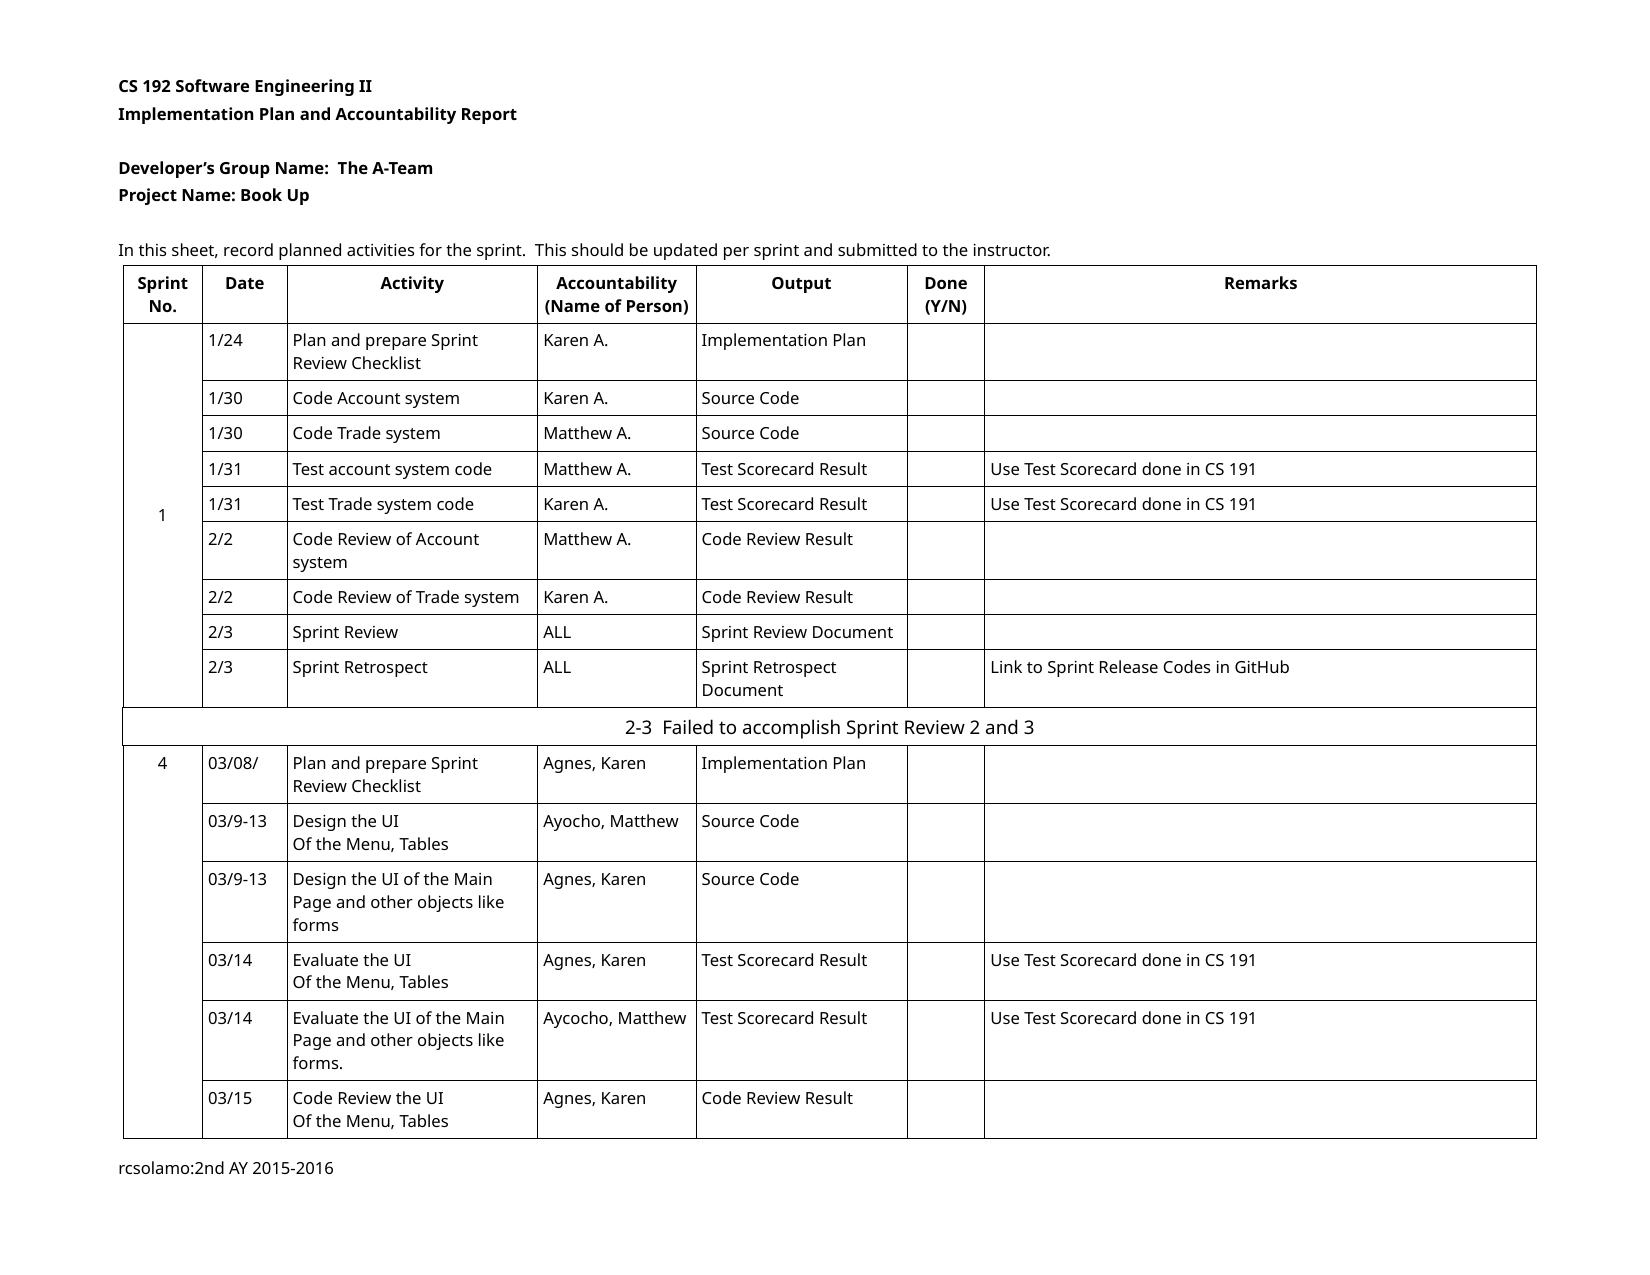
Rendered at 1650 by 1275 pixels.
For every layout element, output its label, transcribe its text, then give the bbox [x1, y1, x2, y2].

table_cell [908, 746, 984, 803]
table_cell 1/30 [203, 416, 287, 451]
table_cell [985, 1081, 1536, 1138]
table_cell 03/15 [203, 1081, 287, 1138]
table_cell Design the UI Of the Menu, Tables [288, 804, 537, 861]
text In this sheet, record planned activities for the sprint. This should be updated per sprint and submitted to the instructor. [118, 238, 1532, 261]
text Project Name: Book Up [118, 184, 1532, 206]
table_cell Test Trade system code [288, 487, 537, 521]
table_cell Source Code [697, 381, 907, 415]
table_cell 2/3 [203, 650, 287, 707]
table_cell Test Scorecard Result [697, 487, 907, 521]
table_cell Test Scorecard Result [697, 1001, 907, 1080]
table_cell Agnes, Karen [538, 1081, 696, 1138]
table_cell Use Test Scorecard done in CS 191 [985, 943, 1536, 999]
table_cell Evaluate the UI of the Main Page and other objects like forms. [288, 1001, 537, 1080]
table_cell Agnes, Karen [538, 746, 696, 803]
table_cell [908, 615, 984, 649]
table_cell Matthew A. [538, 522, 696, 579]
table_cell [985, 746, 1536, 803]
table_cell [908, 487, 984, 521]
table_cell Implementation Plan [697, 746, 907, 803]
table_cell 03/14 [203, 943, 287, 999]
table_cell Plan and prepare Sprint Review Checklist [288, 746, 537, 803]
table_cell 03/08/ [203, 746, 287, 803]
table_cell Evaluate the UI Of the Menu, Tables [288, 943, 537, 999]
table_cell 4 [124, 746, 202, 1138]
table_cell Code Review of Trade system [288, 580, 537, 614]
table_header Sprint No. [124, 266, 202, 323]
table_header Activity [288, 266, 537, 323]
table_cell Karen A. [538, 580, 696, 614]
table_cell [908, 452, 984, 486]
table_cell Code Review Result [697, 580, 907, 614]
table_cell ALL [538, 650, 696, 707]
table_cell [908, 416, 984, 451]
table_header Date [203, 266, 287, 323]
table_cell 2/2 [203, 522, 287, 579]
table_cell Ayocho, Matthew [538, 804, 696, 861]
table_cell [908, 862, 984, 942]
table_cell Sprint Review [288, 615, 537, 649]
table_cell Code Review Result [697, 1081, 907, 1138]
table_cell Test Scorecard Result [697, 452, 907, 486]
table_cell Karen A. [538, 324, 696, 380]
table_cell [985, 381, 1536, 415]
table_cell 1/31 [203, 452, 287, 486]
table_cell [985, 416, 1536, 451]
table_cell Use Test Scorecard done in CS 191 [985, 452, 1536, 486]
table_cell ALL [538, 615, 696, 649]
table_cell [908, 943, 984, 999]
table_cell Use Test Scorecard done in CS 191 [985, 487, 1536, 521]
text Developer’s Group Name: The A-Team [118, 157, 1532, 179]
table_cell Karen A. [538, 381, 696, 415]
table_cell Code Review Result [697, 522, 907, 579]
table_cell Code Account system [288, 381, 537, 415]
table_cell [908, 650, 984, 707]
table_cell Plan and prepare Sprint Review Checklist [288, 324, 537, 380]
table_cell Test Scorecard Result [697, 943, 907, 999]
table_cell Code Review the UI Of the Menu, Tables [288, 1081, 537, 1138]
table_cell [908, 580, 984, 614]
table_cell 1/31 [203, 487, 287, 521]
table_cell Agnes, Karen [538, 862, 696, 942]
table_cell [908, 1081, 984, 1138]
table_cell Source Code [697, 862, 907, 942]
table_cell [985, 804, 1536, 861]
table_cell Matthew A. [538, 416, 696, 451]
table_cell [985, 862, 1536, 942]
table_cell 2/3 [203, 615, 287, 649]
table_cell Matthew A. [538, 452, 696, 486]
table_cell [985, 522, 1536, 579]
table_cell Implementation Plan [697, 324, 907, 380]
table_cell [985, 324, 1536, 380]
table_cell Sprint Retrospect Document [697, 650, 907, 707]
table_cell [985, 580, 1536, 614]
text CS 192 Software Engineering II [118, 75, 1532, 98]
table_header Remarks [985, 266, 1536, 323]
table_cell Test account system code [288, 452, 537, 486]
table_cell 03/14 [203, 1001, 287, 1080]
table_cell 1 [124, 324, 202, 707]
table_cell 03/9-13 [203, 862, 287, 942]
table_cell Code Trade system [288, 416, 537, 451]
table_cell [908, 381, 984, 415]
table_cell Sprint Review Document [697, 615, 907, 649]
table_cell 03/9-13 [203, 804, 287, 861]
table_header Done (Y/N) [908, 266, 984, 323]
table_cell Link to Sprint Release Codes in GitHub [985, 650, 1536, 707]
table_cell 1/30 [203, 381, 287, 415]
table_header Accountability (Name of Person) [538, 266, 696, 323]
table_cell Sprint Retrospect [288, 650, 537, 707]
table_cell [985, 615, 1536, 649]
table_cell Use Test Scorecard done in CS 191 [985, 1001, 1536, 1080]
table_cell Source Code [697, 416, 907, 451]
table_header Output [697, 266, 907, 323]
table_cell [908, 324, 984, 380]
table_cell [908, 1001, 984, 1080]
text Implementation Plan and Accountability Report [118, 102, 1532, 125]
table_cell 1/24 [203, 324, 287, 380]
table_cell Karen A. [538, 487, 696, 521]
table_cell Design the UI of the Main Page and other objects like forms [288, 862, 537, 942]
table_cell Aycocho, Matthew [538, 1001, 696, 1080]
table_cell [908, 804, 984, 861]
table_cell 2/2 [203, 580, 287, 614]
table_cell Agnes, Karen [538, 943, 696, 999]
table_cell Code Review of Account system [288, 522, 537, 579]
table_cell 2-3 Failed to accomplish Sprint Review 2 and 3 [123, 708, 1536, 745]
table_cell [908, 522, 984, 579]
table_cell Source Code [697, 804, 907, 861]
